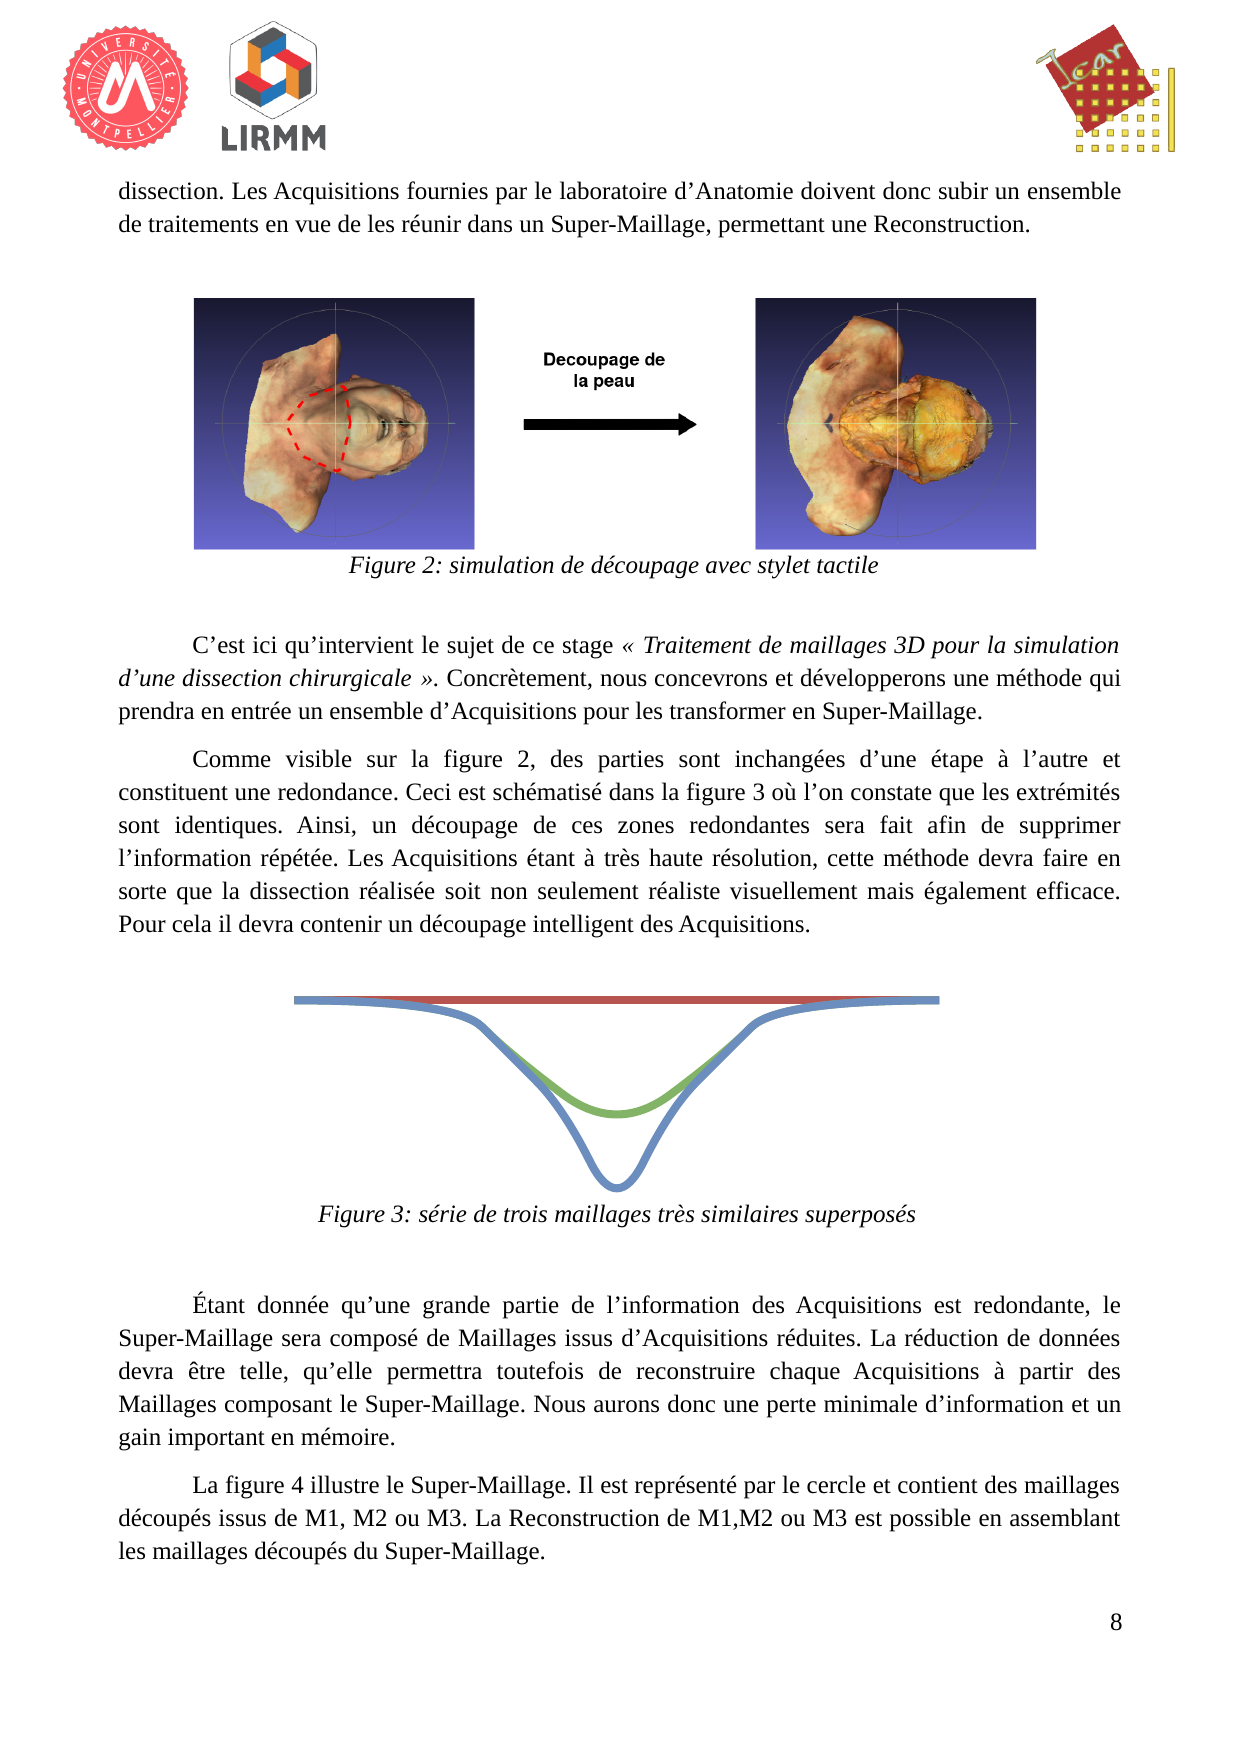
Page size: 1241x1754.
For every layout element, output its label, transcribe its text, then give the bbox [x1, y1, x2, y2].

text Figure 3: série de trois maillages très similaires superposés [289, 995, 947, 1228]
text Étant donnée qu’une grande partie de l’information des Acquisitions est redondante, le Super-Maillage sera composé de Maillages issus d’Acquisitions réduites. La réduction de données devra être telle, qu’elle permettra toutefois de reconstruire chaque Acquisitions à partir des Maillages composant le Super-Maillage. Nous aurons donc une perte minimale d’information et un gain important en mémoire. [118, 1290, 1122, 1451]
picture [57, 13, 201, 156]
picture [193, 298, 1037, 550]
picture [203, 16, 343, 155]
text C’est ici qu’intervient le sujet de ce stage « Traitement de maillages 3D pour la simulation d’une dissection chirurgicale ». Concrètement, nous concevrons et développerons une méthode qui prendra en entrée un ensemble d’Acquisitions pour les transformer en Super-Maillage. [118, 630, 1122, 725]
text Comme visible sur la figure 2, des parties sont inchangées d’une étape à l’autre et constituent une redondance. Ceci est schématisé dans la figure 3 où l’on constate que les extrémités sont identiques. Ainsi, un découpage de ces zones redondantes sera fait afin de supprimer l’information répétée. Les Acquisitions étant à très haute résolution, cette méthode devra faire en sorte que la dissection réalisée soit non seulement réaliste visuellement mais également efficace. Pour cela il devra contenir un découpage intelligent des Acquisitions. [118, 744, 1122, 938]
text dissection. Les Acquisitions fournies par le laboratoire d’Anatomie doivent donc subir un ensemble de traitements en vue de les réunir dans un Super-Maillage, permettant une Reconstruction. [118, 176, 1122, 238]
picture [1025, 6, 1177, 154]
text La figure 4 illustre le Super-Maillage. Il est représenté par le cercle et contient des maillages découpés issus de M1, M2 ou M3. La Reconstruction de M1,M2 ou M3 est possible en assemblant les maillages découpés du Super-Maillage. [118, 1470, 1122, 1564]
text Figure 2: simulation de découpage avec stylet tactile [194, 550, 1036, 578]
